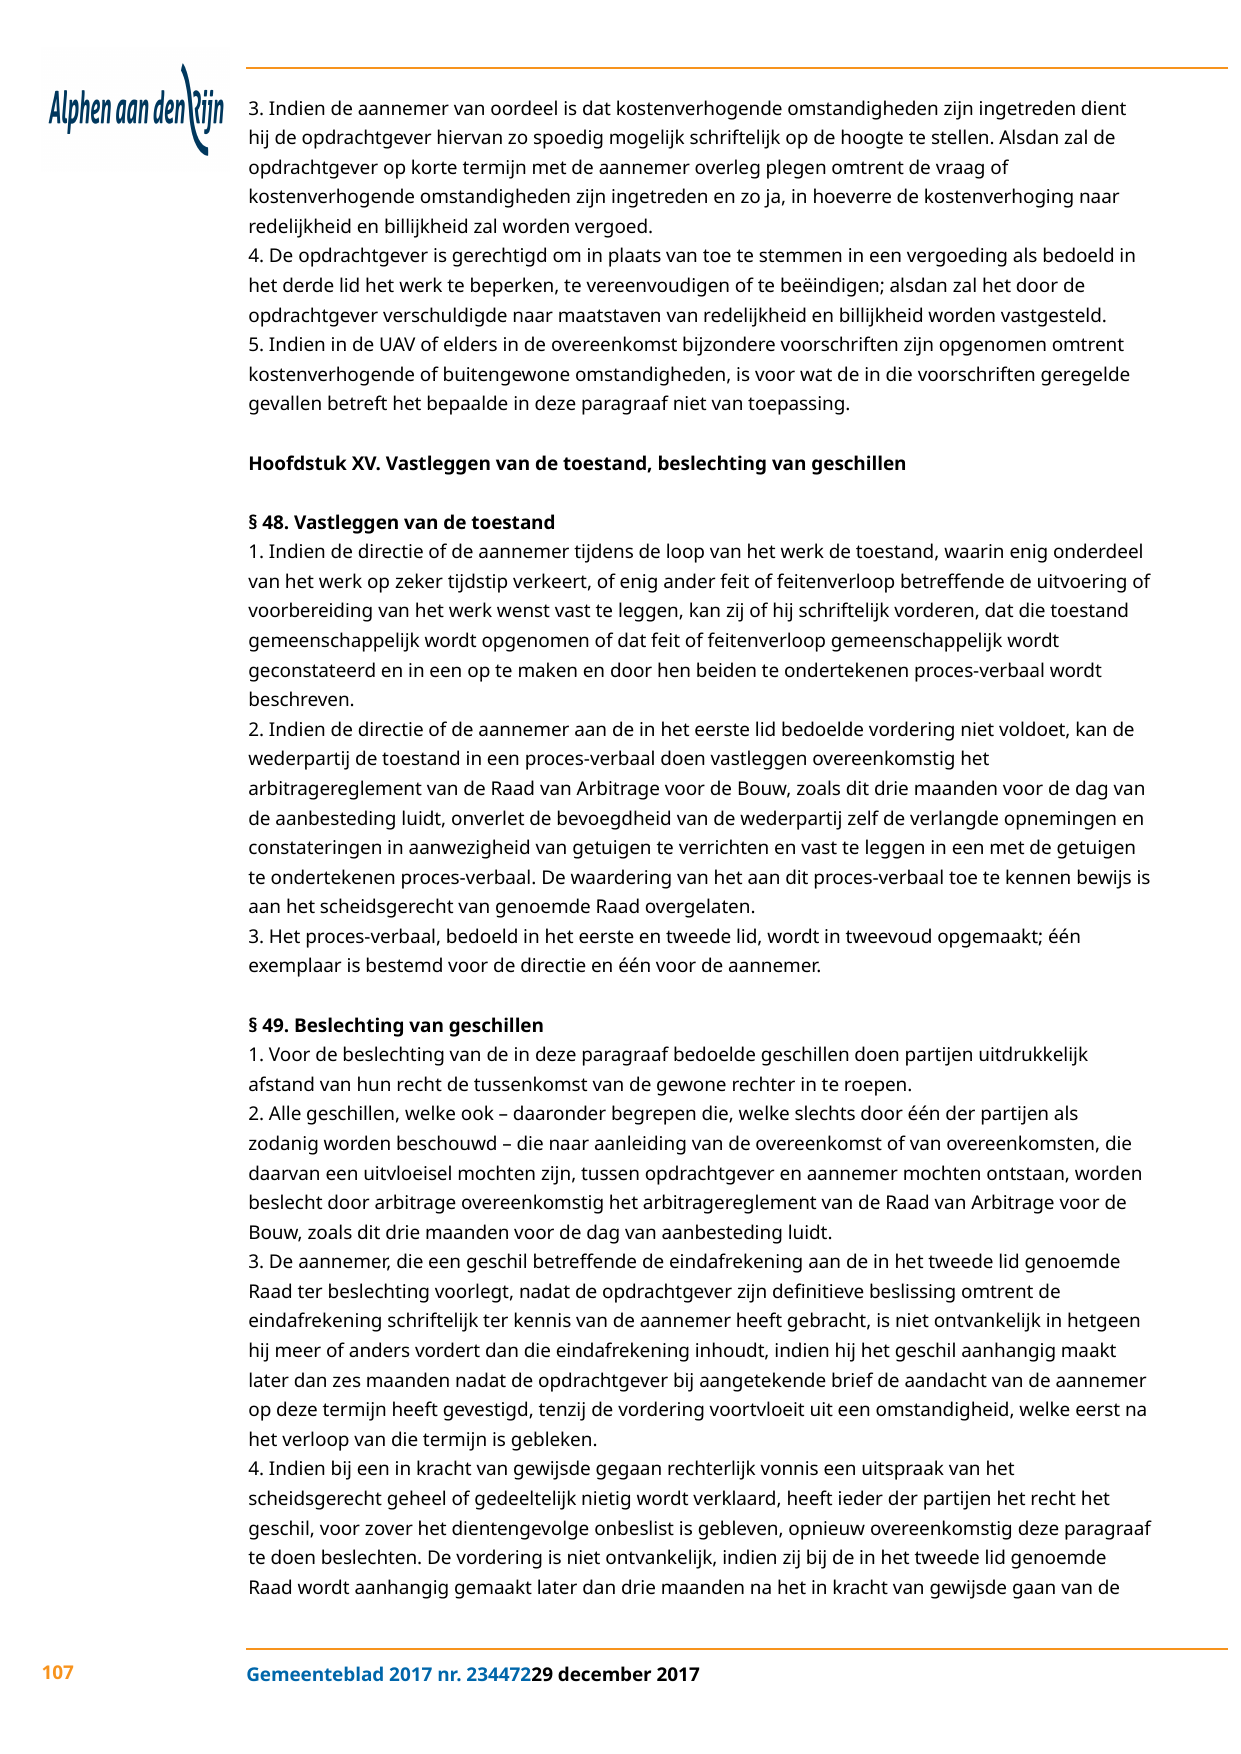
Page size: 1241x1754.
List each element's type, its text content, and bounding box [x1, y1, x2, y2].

text 3. De aannemer, die een geschil betreffende de eindafrekening aan de in het tweede lid genoemde Raad ter beslechting voorlegt, nadat de opdrachtgever zijn definitieve beslissing omtrent de eindafrekening schriftelijk ter kennis van de aannemer heeft gebracht, is niet ontvankelijk in hetgeen hij meer of anders vordert dan die eindafrekening inhoudt, indien hij het geschil aanhangig maakt later dan zes maanden nadat de opdrachtgever bij aangetekende brief de aandacht van de aannemer op deze termijn heeft gevestigd, tenzij de vordering voortvloeit uit een omstandigheid, welke eerst na het verloop van die termijn is gebleken. [248, 1248, 1152, 1452]
text 5. Indien in de UAV of elders in de overeenkomst bijzondere voorschriften zijn opgenomen omtrent kostenverhogende of buitengewone omstandigheden, is voor wat de in die voorschriften geregelde gevallen betreft het bepaalde in deze paragraaf niet van toepassing. [248, 331, 1152, 416]
text 1. Voor de beslechting van de in deze paragraaf bedoelde geschillen doen partijen uitdrukkelijk afstand van hun recht de tussenkomst van de gewone rechter in te roepen. [248, 1041, 1152, 1097]
text § 48. Vastleggen van de toestand [248, 509, 1152, 535]
text 4. De opdrachtgever is gerechtigd om in plaats van toe te stemmen in een vergoeding als bedoeld in het derde lid het werk te beperken, te vereenvoudigen of te beëindigen; alsdan zal het door de opdrachtgever verschuldigde naar maatstaven van redelijkheid en billijkheid worden vastgesteld. [248, 243, 1152, 328]
text 2. Indien de directie of de aannemer aan de in het eerste lid bedoelde vordering niet voldoet, kan de wederpartij de toestand in een proces-verbaal doen vastleggen overeenkomstig het arbitragereglement van de Raad van Arbitrage voor de Bouw, zoals dit drie maanden voor de dag van de aanbesteding luidt, onverlet de bevoegdheid van de wederpartij zelf de verlangde opnemingen en constateringen in aanwezigheid van getuigen te verrichten en vast te leggen in een met de getuigen te ondertekenen proces-verbaal. De waardering van het aan dit proces-verbaal toe te kennen bewijs is aan het scheidsgerecht van genoemde Raad overgelaten. [248, 716, 1152, 919]
text § 49. Beslechting van geschillen [248, 1012, 1152, 1038]
text 3. Het proces-verbaal, bedoeld in het eerste en tweede lid, wordt in tweevoud opgemaakt; één exemplaar is bestemd voor de directie en één voor de aannemer. [248, 923, 1152, 978]
text 3. Indien de aannemer van oordeel is dat kostenverhogende omstandigheden zijn ingetreden dient hij de opdrachtgever hiervan zo spoedig mogelijk schriftelijk op de hoogte te stellen. Alsdan zal de opdrachtgever op korte termijn met de aannemer overleg plegen omtrent de vraag of kostenverhogende omstandigheden zijn ingetreden en zo ja, in hoeverre de kostenverhoging naar redelijkheid en billijkheid zal worden vergoed. [248, 95, 1152, 239]
text 2. Alle geschillen, welke ook – daaronder begrepen die, welke slechts door één der partijen als zodanig worden beschouwd – die naar aanleiding van de overeenkomst of van overeenkomsten, die daarvan een uitvloeisel mochten zijn, tussen opdrachtgever en aannemer mochten ontstaan, worden beslecht door arbitrage overeenkomstig het arbitragereglement van de Raad van Arbitrage voor de Bouw, zoals dit drie maanden voor de dag van aanbesteding luidt. [248, 1101, 1152, 1245]
text 1. Indien de directie of de aannemer tijdens de loop van het werk de toestand, waarin enig onderdeel van het werk op zeker tijdstip verkeert, of enig ander feit of feitenverloop betreffende de uitvoering of voorbereiding van het werk wenst vast te leggen, kan zij of hij schriftelijk vorderen, dat die toestand gemeenschappelijk wordt opgenomen of dat feit of feitenverloop gemeenschappelijk wordt geconstateerd en in een op te maken en door hen beiden te ondertekenen proces-verbaal wordt beschreven. [248, 538, 1152, 712]
text 4. Indien bij een in kracht van gewijsde gegaan rechterlijk vonnis een uitspraak van het scheidsgerecht geheel of gedeeltelijk nietig wordt verklaard, heeft ieder der partijen het recht het geschil, voor zover het dientengevolge onbeslist is gebleven, opnieuw overeenkomstig deze paragraaf te doen beslechten. De vordering is niet ontvankelijk, indien zij bij de in het tweede lid genoemde Raad wordt aanhangig gemaakt later dan drie maanden na het in kracht van gewijsde gaan van de [248, 1456, 1152, 1600]
picture [41, 47, 231, 172]
text Hoofdstuk XV. Vastleggen van de toestand, beslechting van geschillen [248, 450, 1152, 476]
